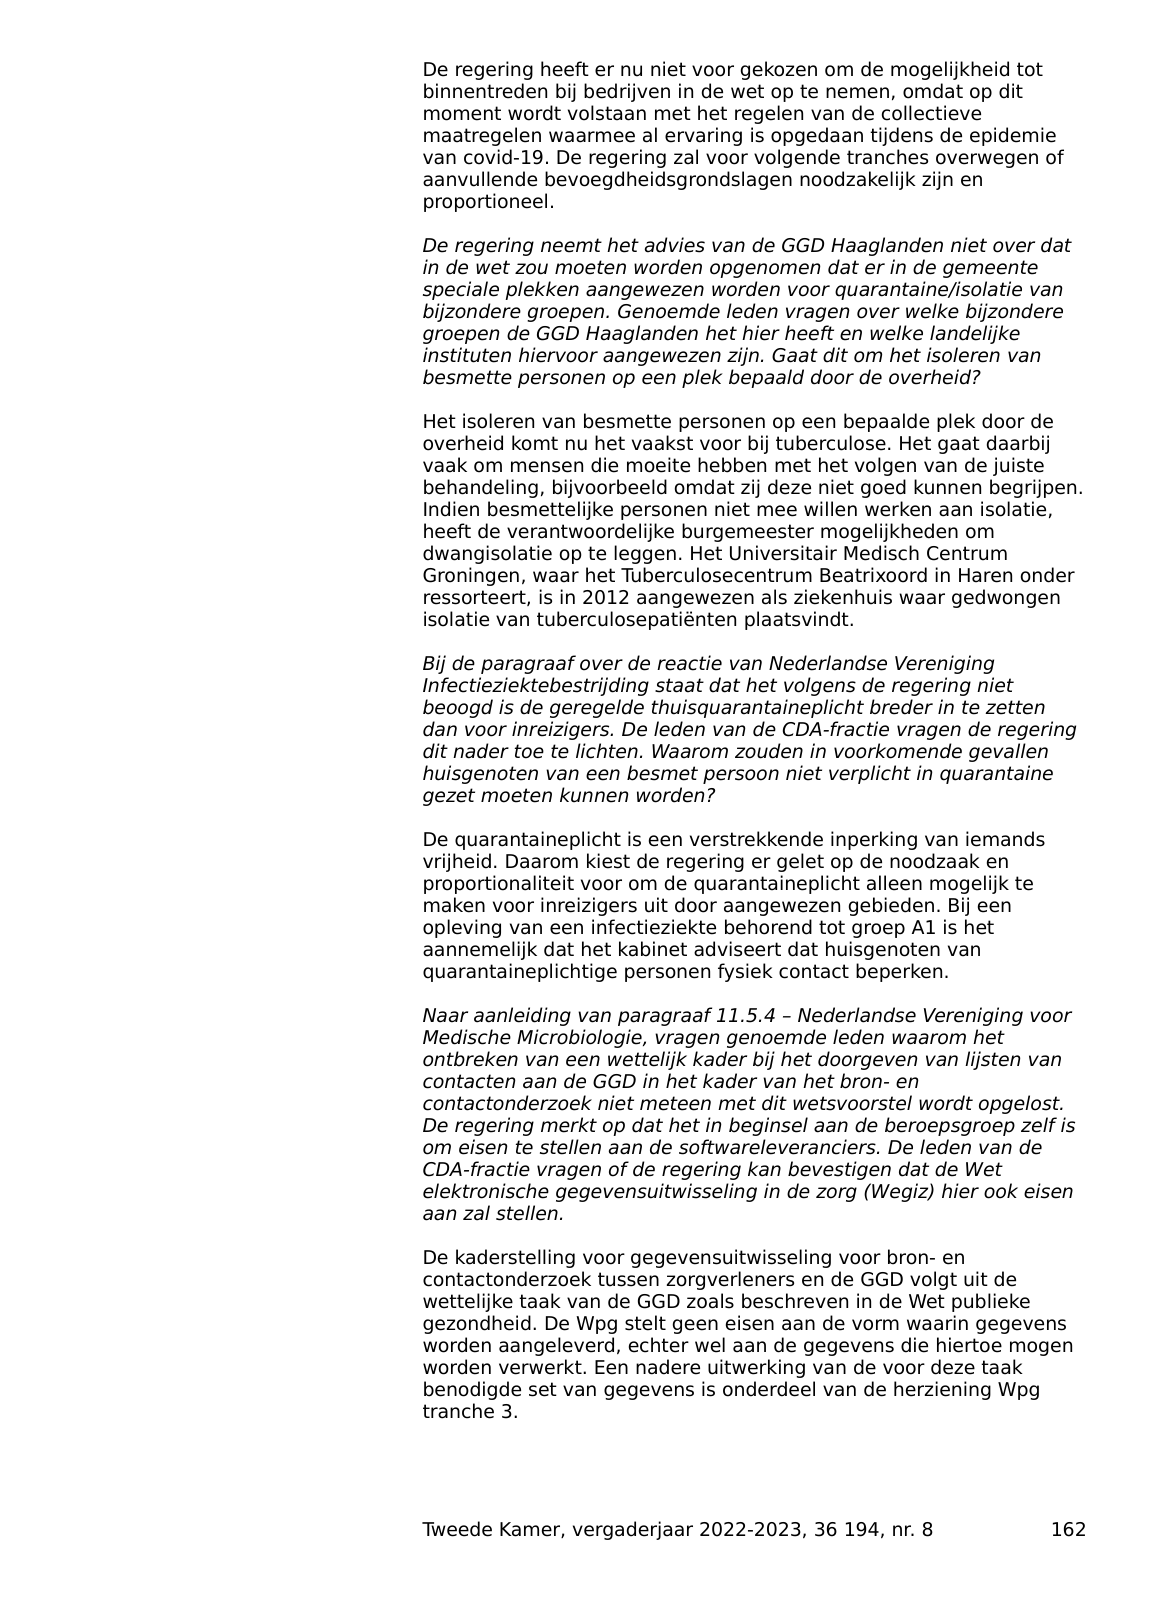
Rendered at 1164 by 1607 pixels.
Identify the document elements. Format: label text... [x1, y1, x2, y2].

text Het isoleren van besmette personen op een bepaalde plek door de overheid komt nu het vaakst voor bij tuberculose. Het gaat daarbij vaak om mensen die moeite hebben met het volgen van de juiste behandeling, bijvoorbeeld omdat zij deze niet goed kunnen begrijpen. Indien besmettelijke personen niet mee willen werken aan isolatie, heeft de verantwoordelijke burgemeester mogelijkheden om dwangisolatie op te leggen. Het Universitair Medisch Centrum Groningen, waar het Tuberculosecentrum Beatrixoord in Haren onder ressorteert, is in 2012 aangewezen als ziekenhuis waar gedwongen isolatie van tuberculosepatiënten plaatsvindt. [422, 411, 1087, 631]
text De kaderstelling voor gegevensuitwisseling voor bron- en contactonderzoek tussen zorgverleners en de GGD volgt uit de wettelijke taak van de GGD zoals beschreven in de Wet publieke gezondheid. De Wpg stelt geen eisen aan de vorm waarin gegevens worden aangeleverd, echter wel aan de gegevens die hiertoe mogen worden verwerkt. Een nadere uitwerking van de voor deze taak benodigde set van gegevens is onderdeel van de herziening Wpg tranche 3. [422, 1247, 1087, 1423]
text De regering heeft er nu niet voor gekozen om de mogelijkheid tot binnentreden bij bedrijven in de wet op te nemen, omdat op dit moment wordt volstaan met het regelen van de collectieve maatregelen waarmee al ervaring is opgedaan tijdens de epidemie van covid-19. De regering zal voor volgende tranches overwegen of aanvullende bevoegdheidsgrondslagen noodzakelijk zijn en proportioneel. [422, 59, 1087, 213]
text De quarantaineplicht is een verstrekkende inperking van iemands vrijheid. Daarom kiest de regering er gelet op de noodzaak en proportionaliteit voor om de quarantaineplicht alleen mogelijk te maken voor inreizigers uit door aangewezen gebieden. Bij een opleving van een infectieziekte behorend tot groep A1 is het aannemelijk dat het kabinet adviseert dat huisgenoten van quarantaineplichtige personen fysiek contact beperken. [422, 829, 1087, 983]
text De regering neemt het advies van de GGD Haaglanden niet over dat in de wet zou moeten worden opgenomen dat er in de gemeente speciale plekken aangewezen worden voor quarantaine/isolatie van bijzondere groepen. Genoemde leden vragen over welke bijzondere groepen de GGD Haaglanden het hier heeft en welke landelijke instituten hiervoor aangewezen zijn. Gaat dit om het isoleren van besmette personen op een plek bepaald door de overheid? [422, 235, 1087, 389]
text Naar aanleiding van paragraaf 11.5.4 – Nederlandse Vereniging voor Medische Microbiologie, vragen genoemde leden waarom het ontbreken van een wettelijk kader bij het doorgeven van lijsten van contacten aan de GGD in het kader van het bron- en contactonderzoek niet meteen met dit wetsvoorstel wordt opgelost. De regering merkt op dat het in beginsel aan de beroepsgroep zelf is om eisen te stellen aan de softwareleveranciers. De leden van de CDA-fractie vragen of de regering kan bevestigen dat de Wet elektronische gegevensuitwisseling in de zorg (Wegiz) hier ook eisen aan zal stellen. [422, 1005, 1087, 1225]
text Bij de paragraaf over de reactie van Nederlandse Vereniging Infectieziektebestrijding staat dat het volgens de regering niet beoogd is de geregelde thuisquarantaineplicht breder in te zetten dan voor inreizigers. De leden van de CDA-fractie vragen de regering dit nader toe te lichten. Waarom zouden in voorkomende gevallen huisgenoten van een besmet persoon niet verplicht in quarantaine gezet moeten kunnen worden? [422, 653, 1087, 807]
